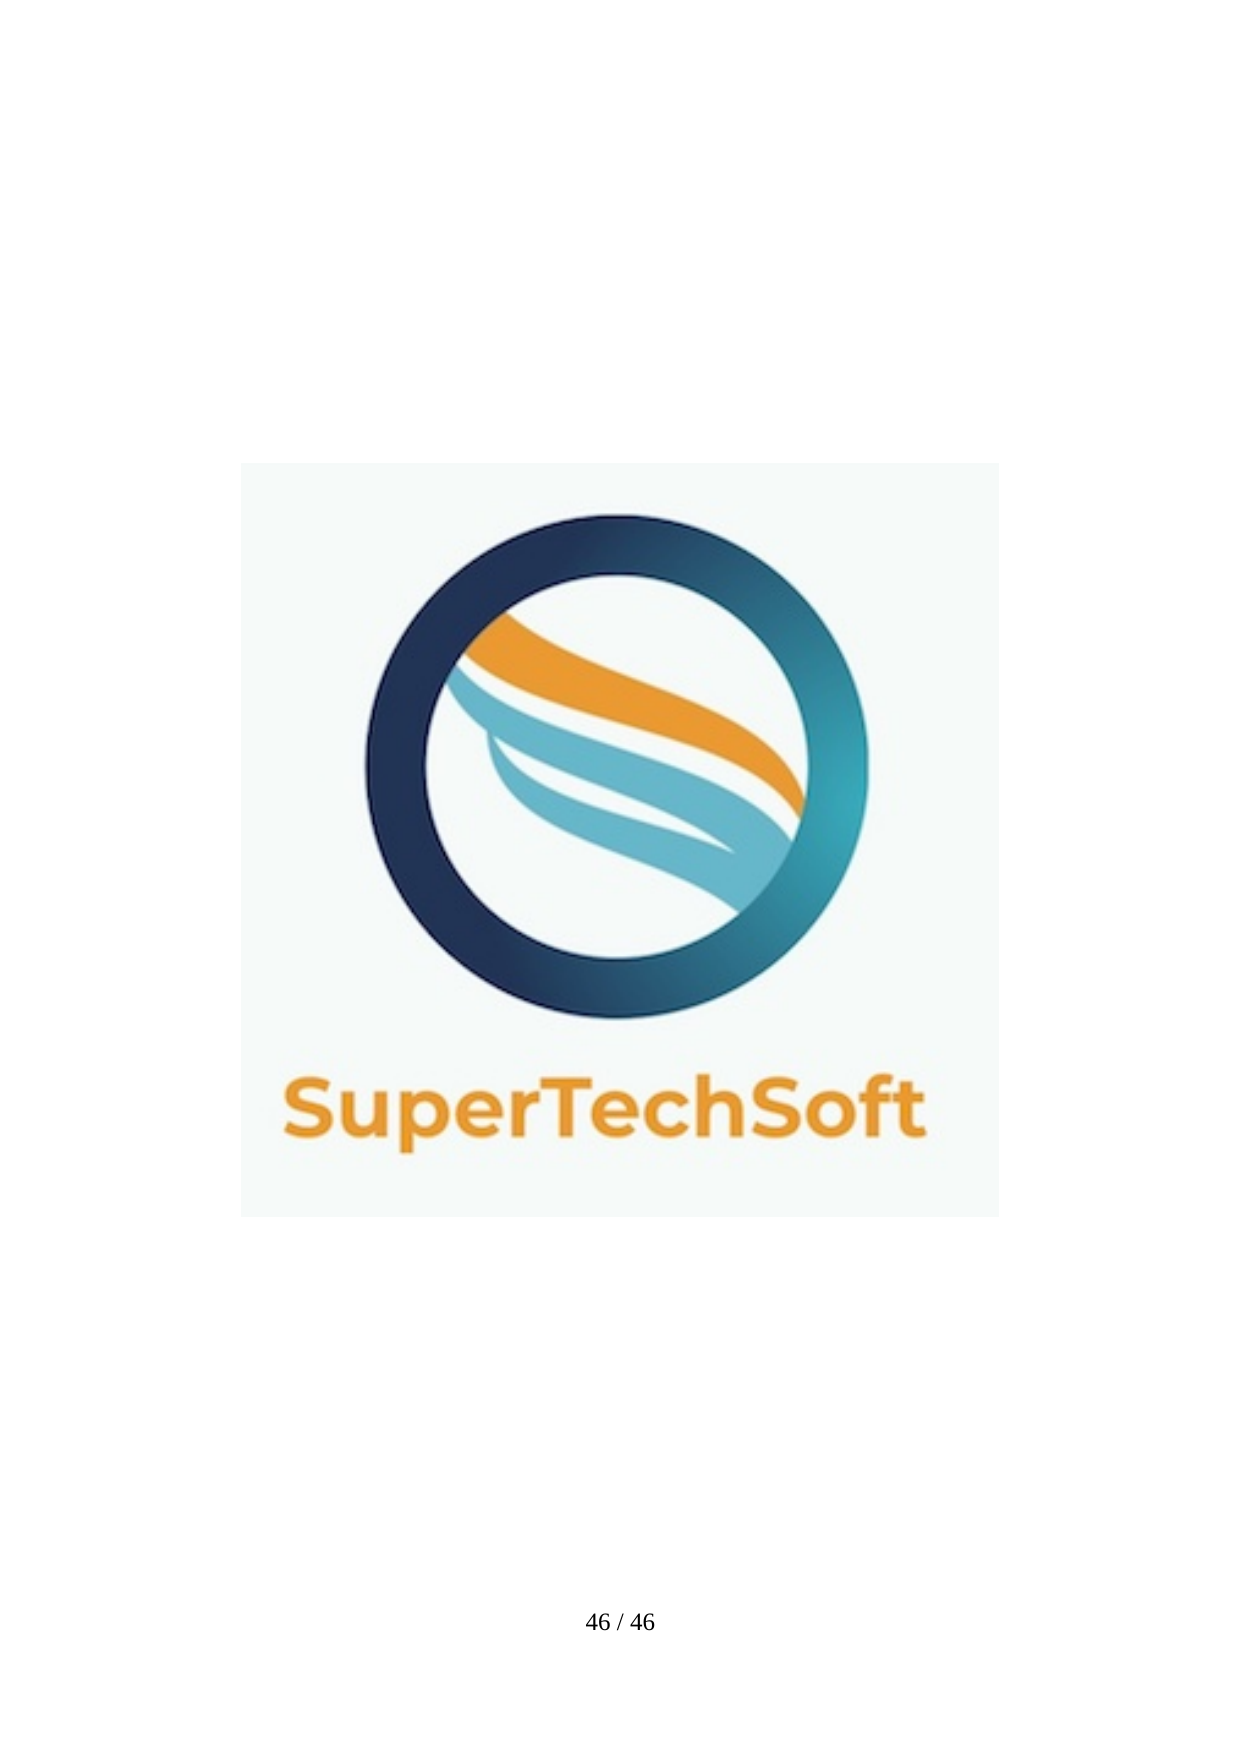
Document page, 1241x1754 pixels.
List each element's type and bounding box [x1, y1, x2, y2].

picture [241, 463, 999, 1217]
